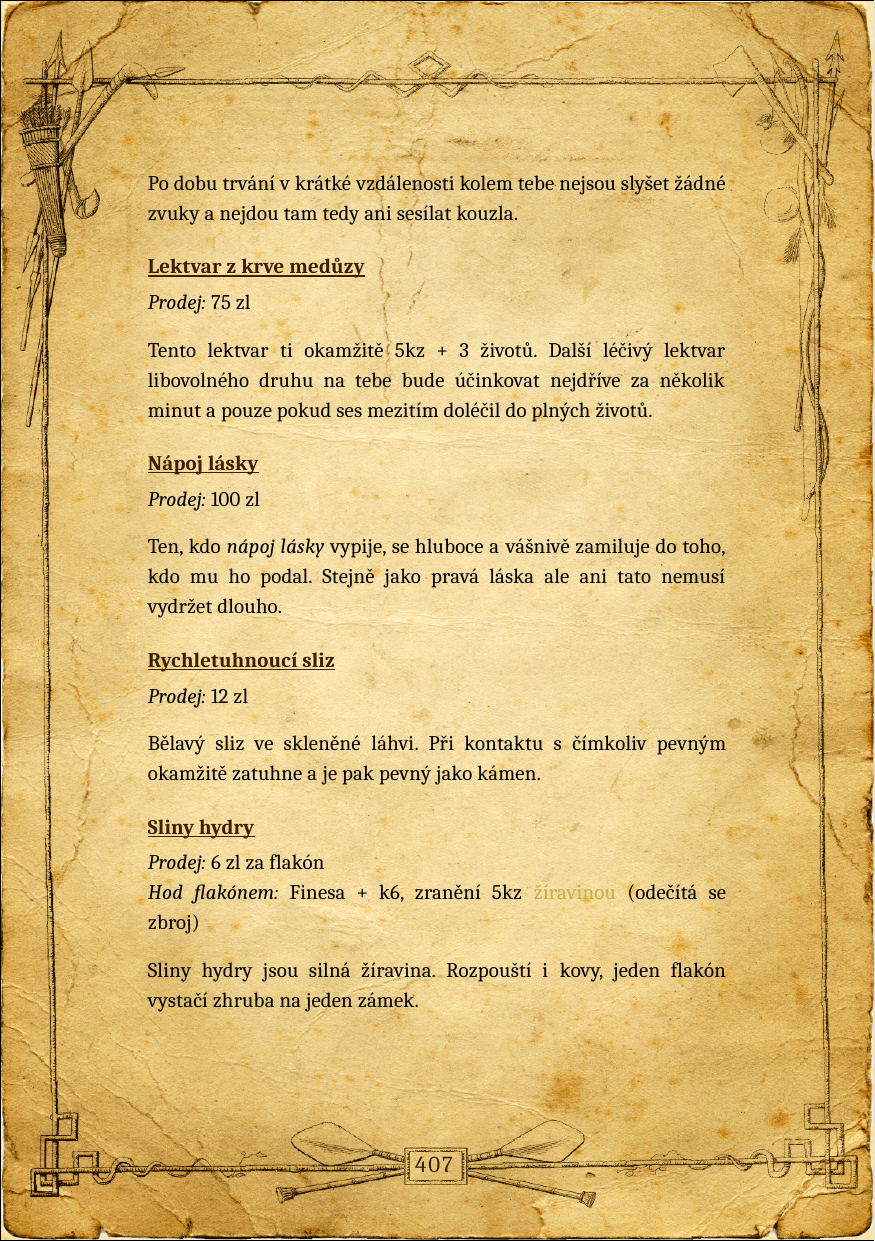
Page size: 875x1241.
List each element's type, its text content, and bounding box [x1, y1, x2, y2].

subtitle Sliny hydry [148, 815, 726, 839]
text Prodej: 100 zl [148, 488, 726, 512]
text Bělavý sliz ve skleněné láhvi. Při kontaktu s⁠ čímkoliv pevným okamžitě zatuhne a⁠ je pak pevný jako kámen. [148, 732, 726, 786]
subtitle Lektvar z⁠ krve medůzy [148, 255, 726, 279]
picture [1, 1, 874, 1240]
text Prodej: 12 zl [148, 684, 726, 708]
text Ten, kdo nápoj lásky vypije, se hluboce a⁠ vášnivě zamiluje do toho, kdo mu ho podal. Stejně jako pravá láska ale ani tato nemusí vydržet dlouho. [148, 535, 726, 619]
text Tento lektvar ti okamžitě 5kz + 3 životů. Další léčivý lektvar libovolného druhu na tebe bude účinkovat nejdříve za několik minut a⁠ pouze pokud ses mezitím doléčil do plných životů. [148, 338, 726, 422]
subtitle Rychletuhnoucí sliz [148, 648, 726, 672]
text Sliny hydry jsou silná žíravina. Rozpouští i⁠ kovy, jeden flakón vystačí zhruba na jeden zámek. [148, 958, 726, 1012]
text Po dobu trvání v⁠ krátké vzdálenosti kolem tebe nejsou slyšet žádné zvuky a⁠ nejdou tam tedy ani sesílat kouzla. [148, 172, 726, 226]
text Prodej: 6 zl za flakón Hod flakónem: Finesa + k6, zranění 5kz žíravinou (odečítá se zbroj) [148, 851, 726, 935]
text Prodej: 75 zl [148, 291, 726, 315]
subtitle Nápoj lásky [148, 452, 726, 476]
